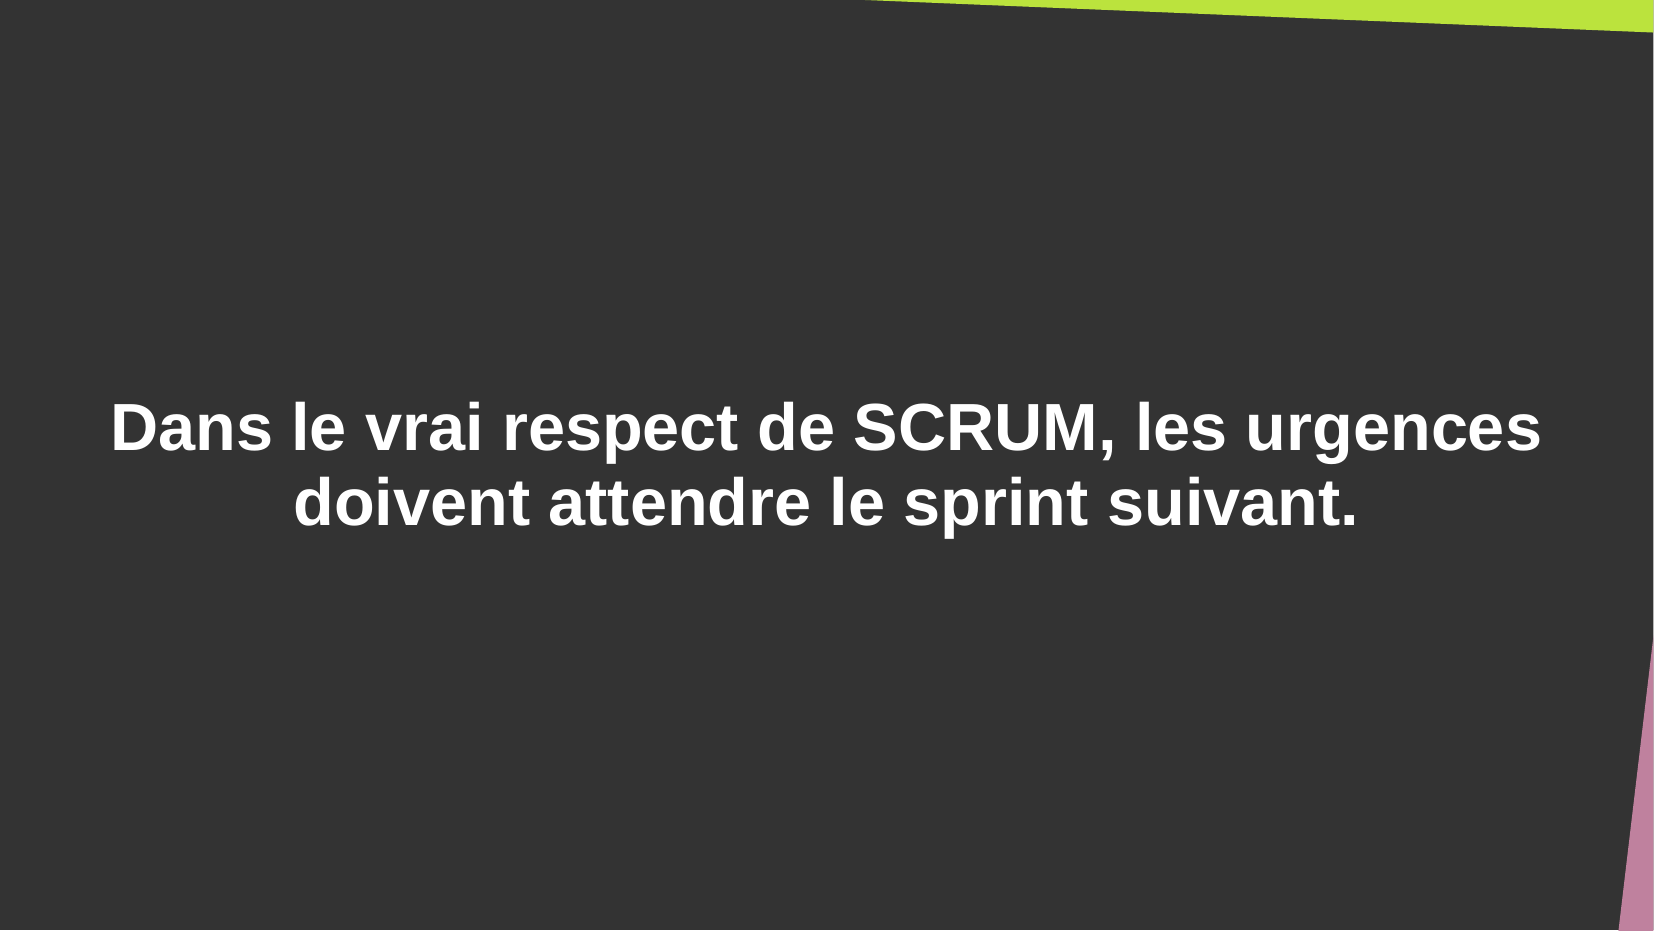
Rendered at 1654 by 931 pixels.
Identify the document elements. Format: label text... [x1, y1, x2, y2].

text_box [1618, 631, 1654, 931]
text_box [865, 0, 1654, 33]
title Dans le vrai respect de SCRUM, les urgences doivent attendre le sprint suivant. [31, 390, 1622, 540]
